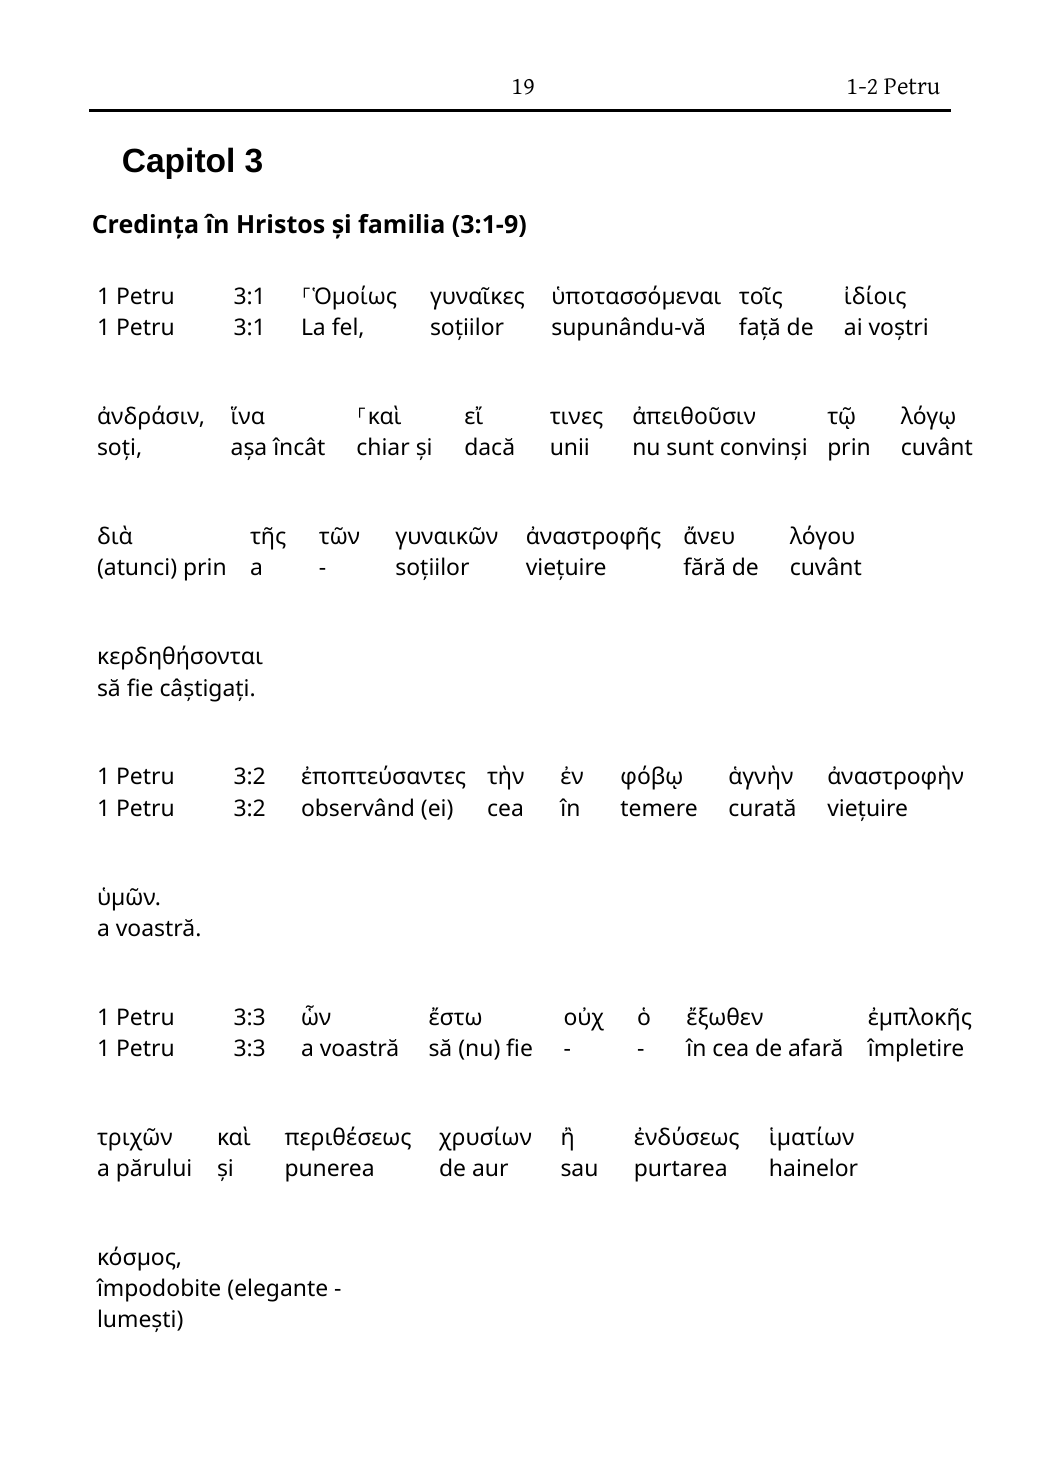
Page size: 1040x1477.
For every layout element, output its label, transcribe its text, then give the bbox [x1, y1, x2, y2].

table_cell χρυσίων [435, 1121, 556, 1152]
table_cell κερδηθήσονται [93, 640, 276, 671]
table_cell să (nu) fie [424, 1032, 559, 1063]
table_cell soți, [93, 431, 226, 462]
table_cell λόγῳ [896, 400, 998, 431]
table_cell hainelor [765, 1152, 880, 1183]
table_header [424, 969, 559, 1001]
table_header [556, 1089, 629, 1121]
table_header [896, 369, 998, 400]
table_cell a părului [93, 1152, 213, 1183]
table_cell cea [483, 792, 556, 823]
table_cell ὧν [297, 1001, 424, 1032]
table_header [226, 369, 352, 400]
table_header [93, 609, 276, 640]
table_cell - [633, 1032, 682, 1063]
table_cell οὐχ [559, 1001, 633, 1032]
table_header [280, 1089, 435, 1121]
table_header [93, 729, 229, 760]
table_cell διὰ [93, 520, 246, 551]
table_header [521, 489, 679, 520]
table_cell viețuire [521, 551, 679, 583]
table_header [213, 1089, 280, 1121]
table_header [93, 1210, 430, 1241]
table_cell τῷ [823, 400, 896, 431]
table_cell ἐνδύσεως [630, 1121, 764, 1152]
table_cell chiar și [352, 431, 460, 462]
table_cell prin [823, 431, 896, 462]
table_header [297, 969, 424, 1001]
table_cell punerea [280, 1152, 435, 1183]
table_cell sau [556, 1152, 629, 1183]
table_header [297, 729, 483, 760]
table_header [823, 369, 896, 400]
table_cell nu sunt convinși [628, 431, 823, 462]
table_cell așa încât [226, 431, 352, 462]
table_header [630, 1089, 764, 1121]
table_cell în [556, 792, 616, 823]
table_header [246, 489, 314, 520]
table_header γυναῖκες [426, 280, 547, 311]
table_cell καὶ [213, 1121, 280, 1152]
table_cell și [213, 1152, 280, 1183]
table_header [93, 849, 226, 880]
table_cell ἀναστροφὴν [823, 760, 982, 792]
table_cell soțiilor [391, 551, 521, 583]
table_cell ἢ [556, 1121, 629, 1152]
table_header [93, 369, 226, 400]
table_cell unii [545, 431, 628, 462]
table_cell cuvânt [896, 431, 998, 462]
subtitle Capitol 3 [92, 141, 948, 180]
table_header ⸀Ὁμοίως [297, 280, 426, 311]
table_cell observând (ei) [297, 792, 483, 823]
table_header [556, 729, 616, 760]
table_cell ἱματίων [765, 1121, 880, 1152]
table_header [616, 729, 724, 760]
table_cell ἐν [556, 760, 616, 792]
table_cell τῆς [246, 520, 314, 551]
table_cell soțiilor [426, 311, 547, 342]
table_cell 1 Petru [93, 792, 229, 823]
table_cell ὁ [633, 1001, 682, 1032]
table_header [460, 369, 545, 400]
table_cell 1 Petru [93, 1032, 229, 1063]
table_header [559, 969, 633, 1001]
table_cell 3:1 [229, 311, 297, 342]
table_header 1 Petru [93, 280, 229, 311]
table_cell a voastră [297, 1032, 424, 1063]
table_header [483, 729, 556, 760]
table_cell împletire [864, 1032, 996, 1063]
table_cell dacă [460, 431, 545, 462]
table_header [682, 969, 863, 1001]
table_cell a [246, 551, 314, 583]
table_header [352, 369, 460, 400]
table_cell ἔστω [424, 1001, 559, 1032]
table_cell εἴ [460, 400, 545, 431]
table_cell a voastră. [93, 912, 226, 943]
table_cell față de [735, 311, 839, 342]
table_header [93, 1089, 213, 1121]
table_cell φόβῳ [616, 760, 724, 792]
table_header [391, 489, 521, 520]
table_cell cuvânt [785, 551, 887, 583]
table_header [545, 369, 628, 400]
table_cell κόσμος, [93, 1241, 430, 1272]
subtitle Credința în Hristos și familia (3:1-9) [92, 207, 948, 241]
table_cell ὑμῶν. [93, 880, 226, 912]
table_cell ἁγνὴν [724, 760, 823, 792]
table_cell fără de [679, 551, 785, 583]
table_cell ἀναστροφῆς [521, 520, 679, 551]
table_header [93, 969, 229, 1001]
table_cell purtarea [630, 1152, 764, 1183]
table_cell să fie câștigați. [93, 671, 276, 703]
table_header [633, 969, 682, 1001]
table_header [435, 1089, 556, 1121]
table_cell 3:2 [229, 760, 297, 792]
table_cell ἵνα [226, 400, 352, 431]
table_cell ἔξωθεν [682, 1001, 863, 1032]
table_cell ἐποπτεύσαντες [297, 760, 483, 792]
table_header [724, 729, 823, 760]
table_cell (atunci) prin [93, 551, 246, 583]
table_header [315, 489, 391, 520]
table_cell 3:3 [229, 1001, 297, 1032]
table_cell - [559, 1032, 633, 1063]
table_cell supunându-vă [547, 311, 734, 342]
table_header [229, 969, 297, 1001]
table_header [823, 729, 982, 760]
table_header [785, 489, 887, 520]
table_header [679, 489, 785, 520]
table_cell λόγου [785, 520, 887, 551]
table_cell La fel, [297, 311, 426, 342]
table_cell ἀνδράσιν, [93, 400, 226, 431]
table_cell ἀπειθοῦσιν [628, 400, 823, 431]
table_cell γυναικῶν [391, 520, 521, 551]
table_header [864, 969, 996, 1001]
table_cell viețuire [823, 792, 982, 823]
table_cell ἐμπλοκῆς [864, 1001, 996, 1032]
table_cell 1 Petru [93, 311, 229, 342]
table_header [93, 489, 246, 520]
table_cell τριχῶν [93, 1121, 213, 1152]
table_cell în cea de afară [682, 1032, 863, 1063]
table_cell curată [724, 792, 823, 823]
table_cell temere [616, 792, 724, 823]
table_header [628, 369, 823, 400]
table_header ὑποτασσόμεναι [547, 280, 734, 311]
table_cell 1 Petru [93, 760, 229, 792]
table_cell 1 Petru [93, 1001, 229, 1032]
table_header ἰδίοις [840, 280, 952, 311]
table_cell ⸀καὶ [352, 400, 460, 431]
table_cell τῶν [315, 520, 391, 551]
table_cell ai voștri [840, 311, 952, 342]
table_cell de aur [435, 1152, 556, 1183]
table_cell τὴν [483, 760, 556, 792]
table_cell ἄνευ [679, 520, 785, 551]
table_cell τινες [545, 400, 628, 431]
table_header τοῖς [735, 280, 839, 311]
table_cell împodobite (elegante - lumești) [93, 1272, 430, 1334]
table_cell 3:3 [229, 1032, 297, 1063]
table_cell - [315, 551, 391, 583]
table_cell 3:2 [229, 792, 297, 823]
table_header [765, 1089, 880, 1121]
table_header [229, 729, 297, 760]
table_cell περιθέσεως [280, 1121, 435, 1152]
table_header 3:1 [229, 280, 297, 311]
